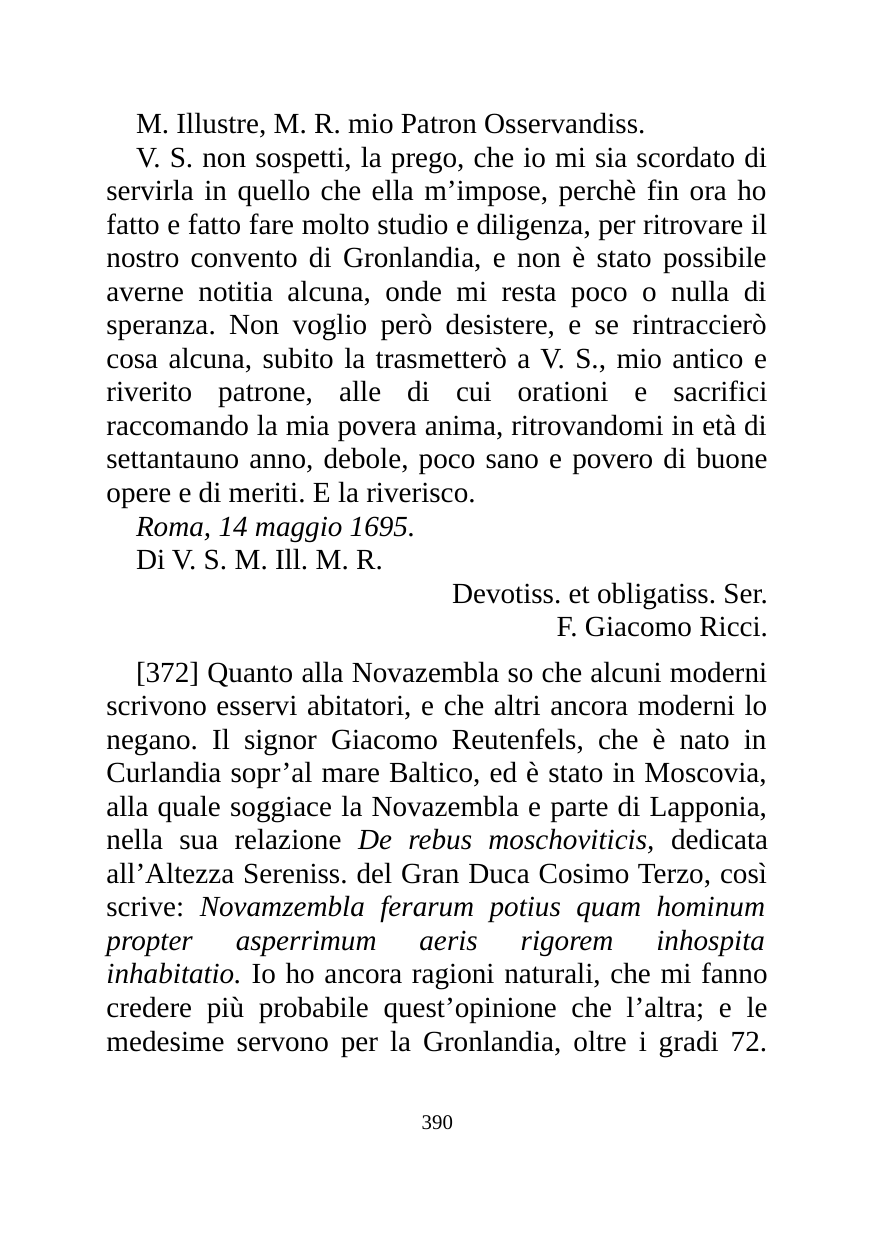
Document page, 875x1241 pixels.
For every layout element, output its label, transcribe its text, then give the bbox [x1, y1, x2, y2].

text Di V. S. M. Ill. M. R. [106, 542, 768, 576]
text [372] Quanto alla Novazembla so che alcuni moderni scrivono esservi abitatori, e che altri ancora moderni lo negano. Il signor Giacomo Reutenfels, che è nato in Curlandia sopr’al mare Baltico, ed è stato in Moscovia, alla quale soggiace la Novazembla e parte di Lapponia, nella sua relazione De rebus moschoviticis, dedicata all’Altezza Sereniss. del Gran Duca Cosimo Terzo, così scrive: Novamzembla ferarum potius quam hominum propter asperrimum aeris rigorem inhospita inhabitatio. Io ho ancora ragioni naturali, che mi fanno credere più probabile quest’opinione che l’altra; e le medesime servono per la Gronlandia, oltre i gradi 72. [106, 655, 768, 1057]
text Roma, 14 maggio 1695. [106, 509, 768, 542]
text V. S. non sospetti, la prego, che io mi sia scordato di servirla in quello che ella m’impose, perchè fin ora ho fatto e fatto fare molto studio e diligenza, per ritrovare il nostro convento di Gronlandia, e non è stato possibile averne notitia alcuna, onde mi resta poco o nulla di speranza. Non voglio però desistere, e se rintraccierò cosa alcuna, subito la trasmetterò a V. S., mio antico e riverito patrone, alle di cui orationi e sacrifici raccomando la mia povera anima, ritrovandomi in età di settantauno anno, debole, poco sano e povero di buone opere e di meriti. E la riverisco. [106, 140, 768, 509]
text M. Illustre, M. R. mio Patron Osservandiss. [106, 106, 768, 140]
text F. Giacomo Ricci. [106, 609, 768, 643]
text Devotiss. et obligatiss. Ser. [106, 576, 768, 609]
